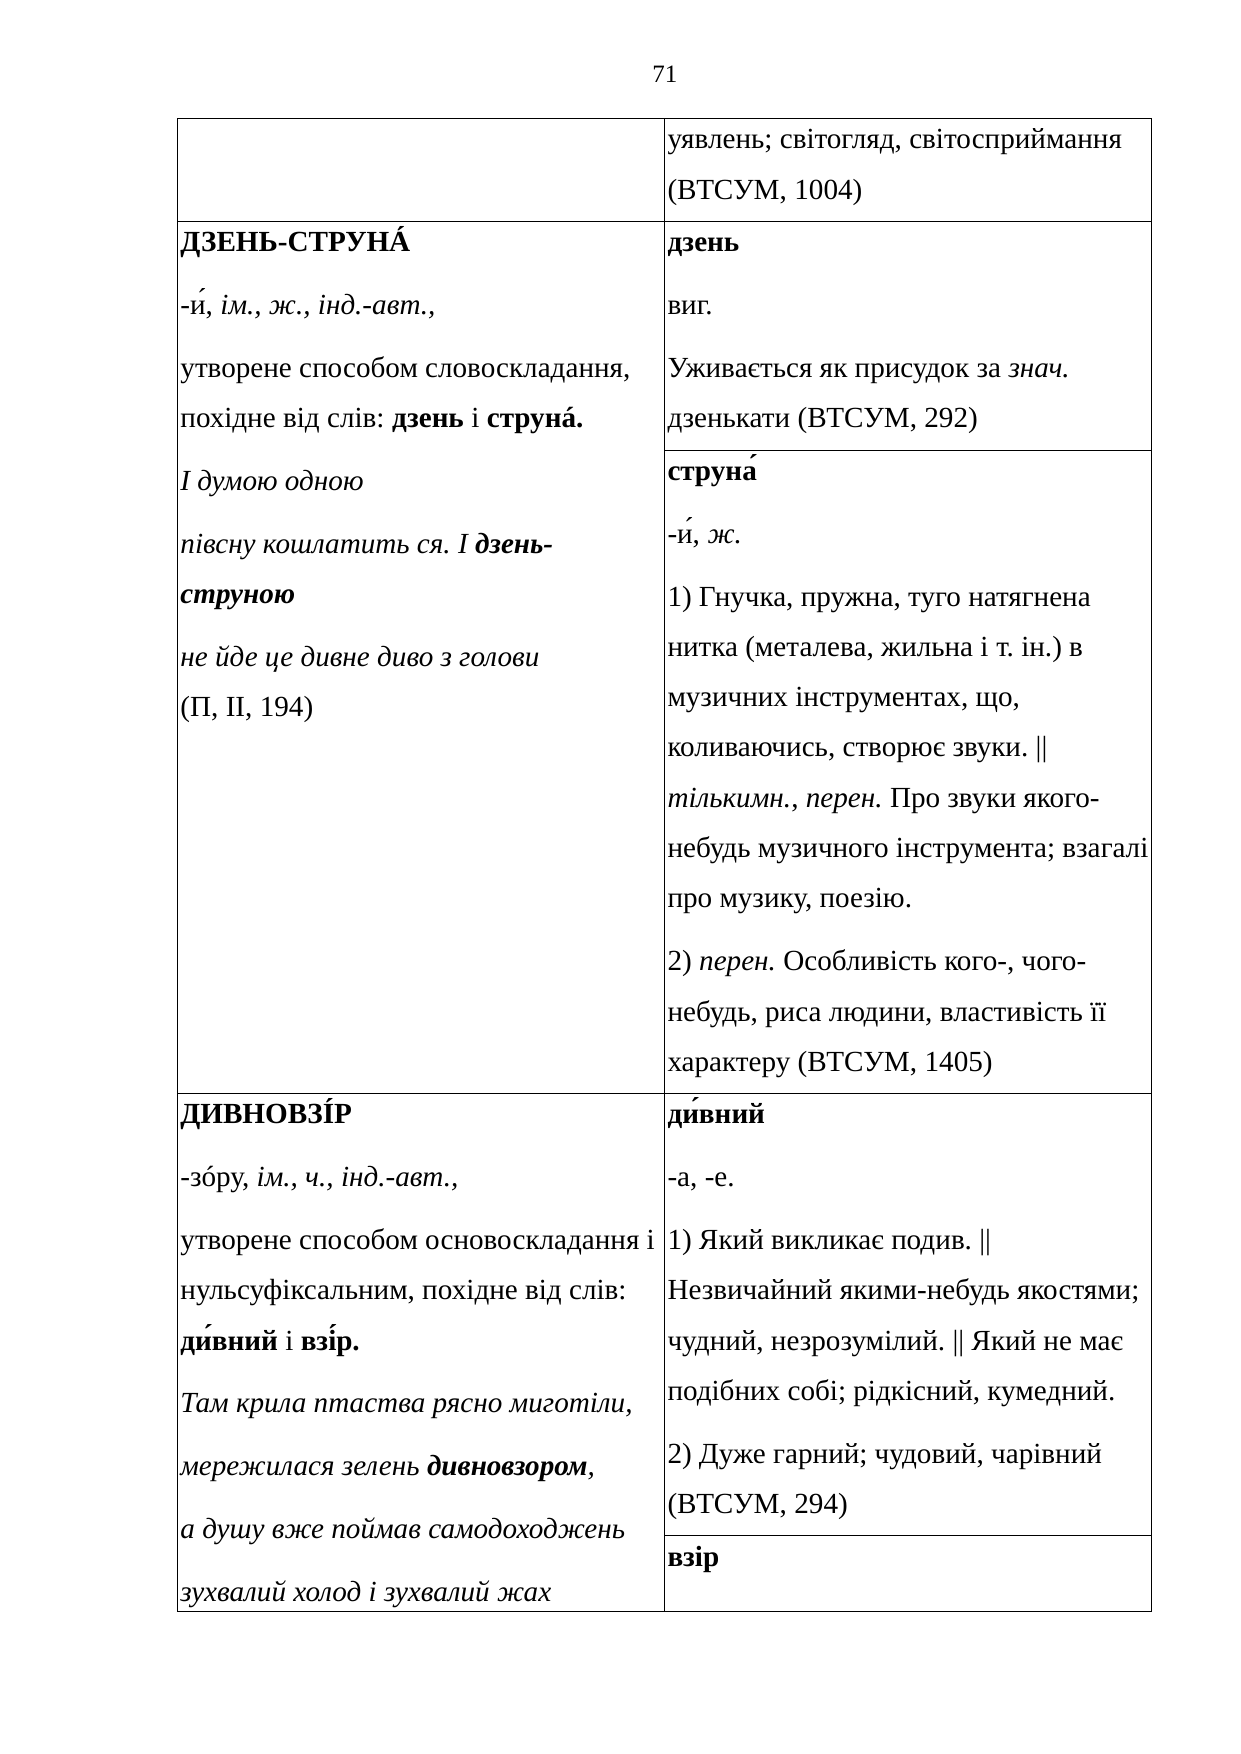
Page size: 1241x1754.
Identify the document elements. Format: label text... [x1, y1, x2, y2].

table_cell ДИВНОВЗÍР -зóру, ім., ч., інд.-авт., утворене способом основоскладання і нульсуфіксальним, похідне від слів: ди́вний і взі́р. Там крила птаства рясно миготіли, мережилася зелень дивновзором, а душу вже поймав самодоходжень зухвалий холод і зухвалий жах [178, 1094, 664, 1611]
table_cell струна́ -и́, ж. 1) Гнучка, пружна, туго натягнена нитка (металева, жильна і т. ін.) в музичних інструментах, що, коливаючись, створює звуки. || тількимн., перен. Про звуки якого-небудь музичного інструмента; взагалі про музику, поезію. 2) перен. Особливість кого-, чого-небудь, риса людини, властивість її характеру (ВТСУМ, 1405) [665, 451, 1151, 1093]
table_cell [178, 119, 664, 221]
table_cell ДЗЕНЬ-СТРУНÁ -и́, ім., ж., інд.-авт., утворене способом словоскладання, похідне від слів: дзень і струнá. І думою одною півсну кошлатить ся. І дзень-струною не йде це дивне диво з голови (П, ІІ, 194) [178, 222, 664, 1093]
table_cell уявлень; світогляд, світосприймання (ВТСУМ, 1004) [665, 119, 1151, 221]
table_cell взір [665, 1536, 1151, 1611]
table_cell дзень виг. Уживається як присудок за знач. дзенькати (ВТСУМ, 292) [665, 222, 1151, 449]
table_cell ди́вний -а, -е. 1) Який викликає подив. || Незвичайний якими-небудь якостями; чудний, незрозумілий. || Який не має подібних собі; рідкісний, кумедний. 2) Дуже гарний; чудовий, чарівний (ВТСУМ, 294) [665, 1094, 1151, 1535]
